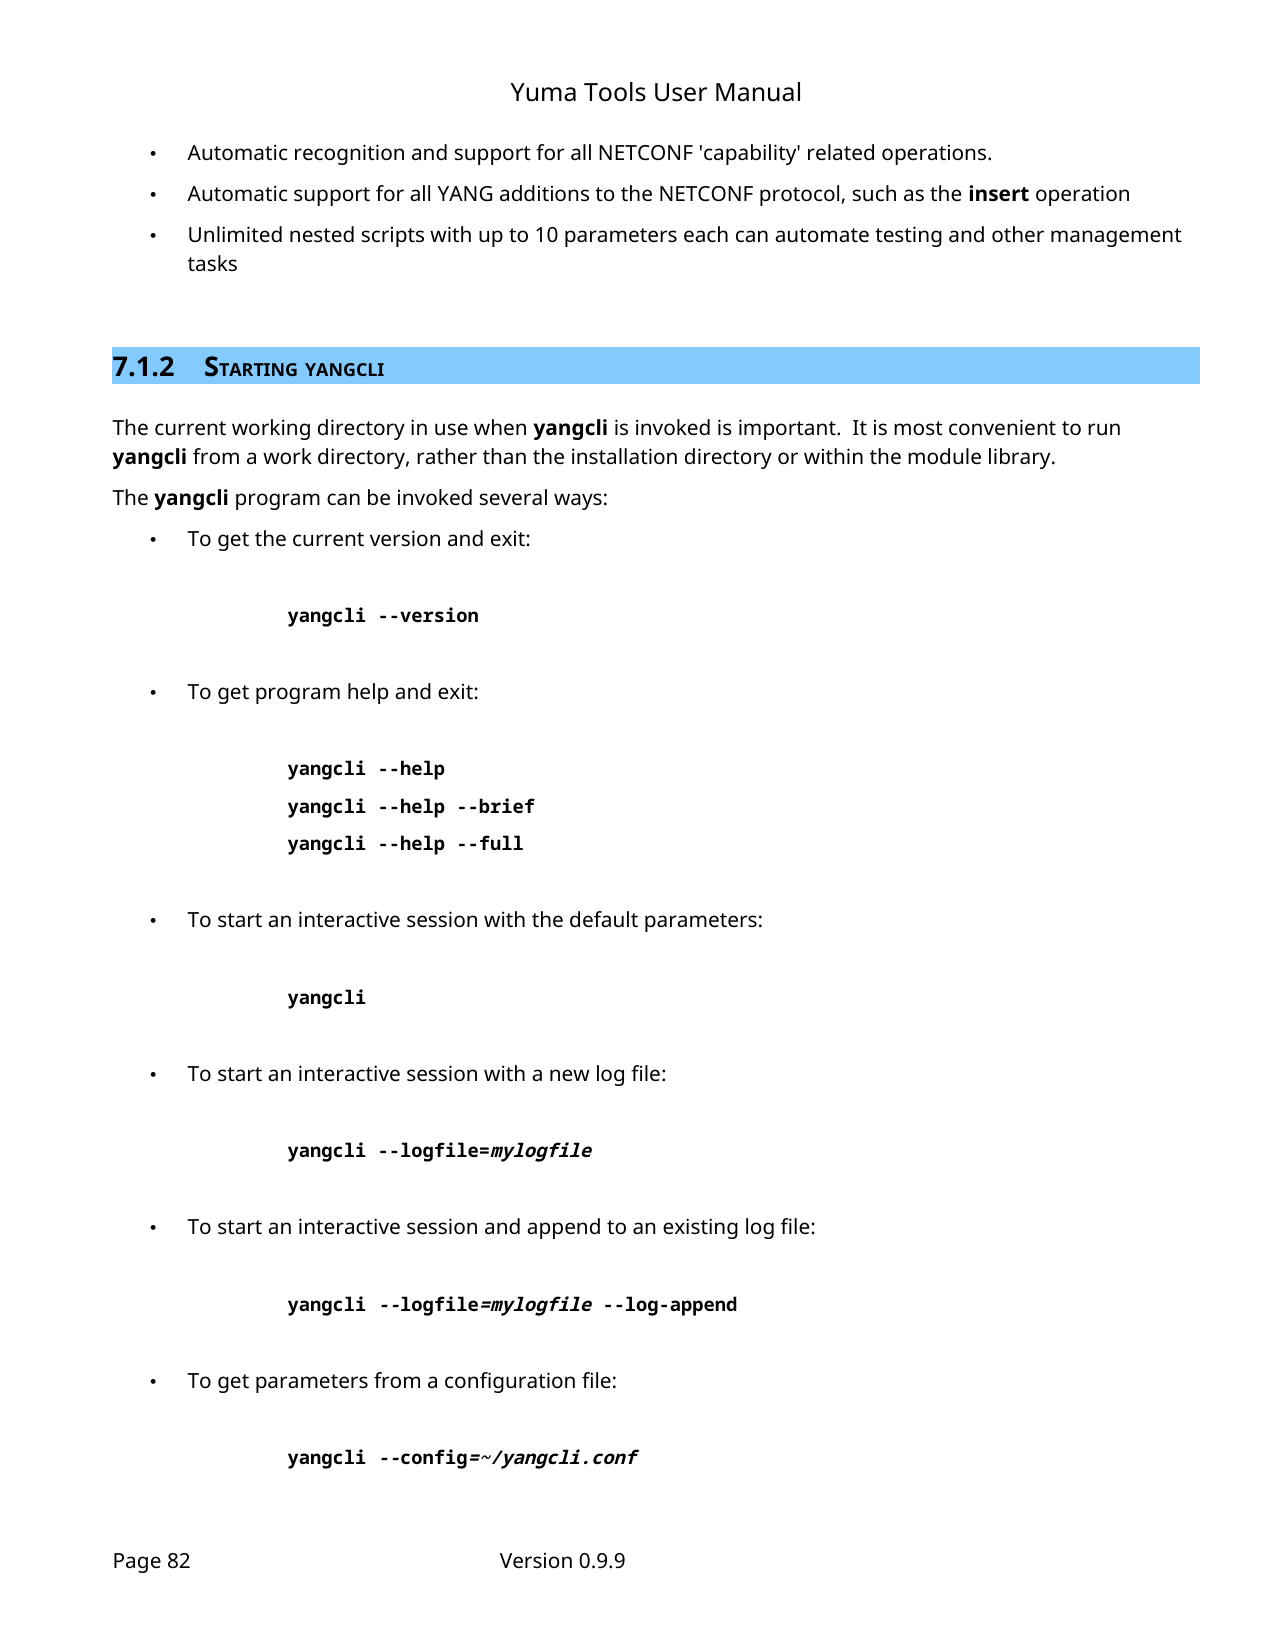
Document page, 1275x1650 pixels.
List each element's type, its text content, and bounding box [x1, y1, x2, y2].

list To get program help and exit: [150, 677, 1200, 706]
text yangcli --logfile=mylogfile --log-append [139, 1291, 1200, 1316]
text yangcli --help --full [139, 831, 1200, 856]
list Automatic support for all YANG additions to the NETCONF protocol, such as the insert operation [150, 179, 1200, 208]
text The yangcli program can be invoked several ways: [112, 483, 1200, 511]
list To get parameters from a configuration file: [150, 1366, 1200, 1394]
text The current working directory in use when yangcli is invoked is important. It is most convenient to run yangcli from a work directory, rather than the installation directory or within the module library. [112, 413, 1200, 470]
list To start an interactive session with a new log file: [150, 1059, 1200, 1087]
text yangcli --help --brief [139, 793, 1200, 819]
list Automatic recognition and support for all NETCONF 'capability' related operations. [150, 138, 1200, 167]
text yangcli --logfile=mylogfile [139, 1137, 1200, 1163]
list To get the current version and exit: [150, 524, 1200, 552]
list To start an interactive session and append to an existing log file: [150, 1212, 1200, 1241]
list Unlimited nested scripts with up to 10 parameters each can automate testing and other management tasks [150, 220, 1200, 277]
list To start an interactive session with the default parameters: [150, 906, 1200, 934]
text yangcli --help [139, 756, 1200, 781]
subtitle Starting yangcli [112, 347, 1200, 384]
text yangcli --version [139, 602, 1200, 628]
text yangcli --config=~/yangcli.conf [139, 1444, 1200, 1470]
text yangcli [139, 984, 1200, 1009]
